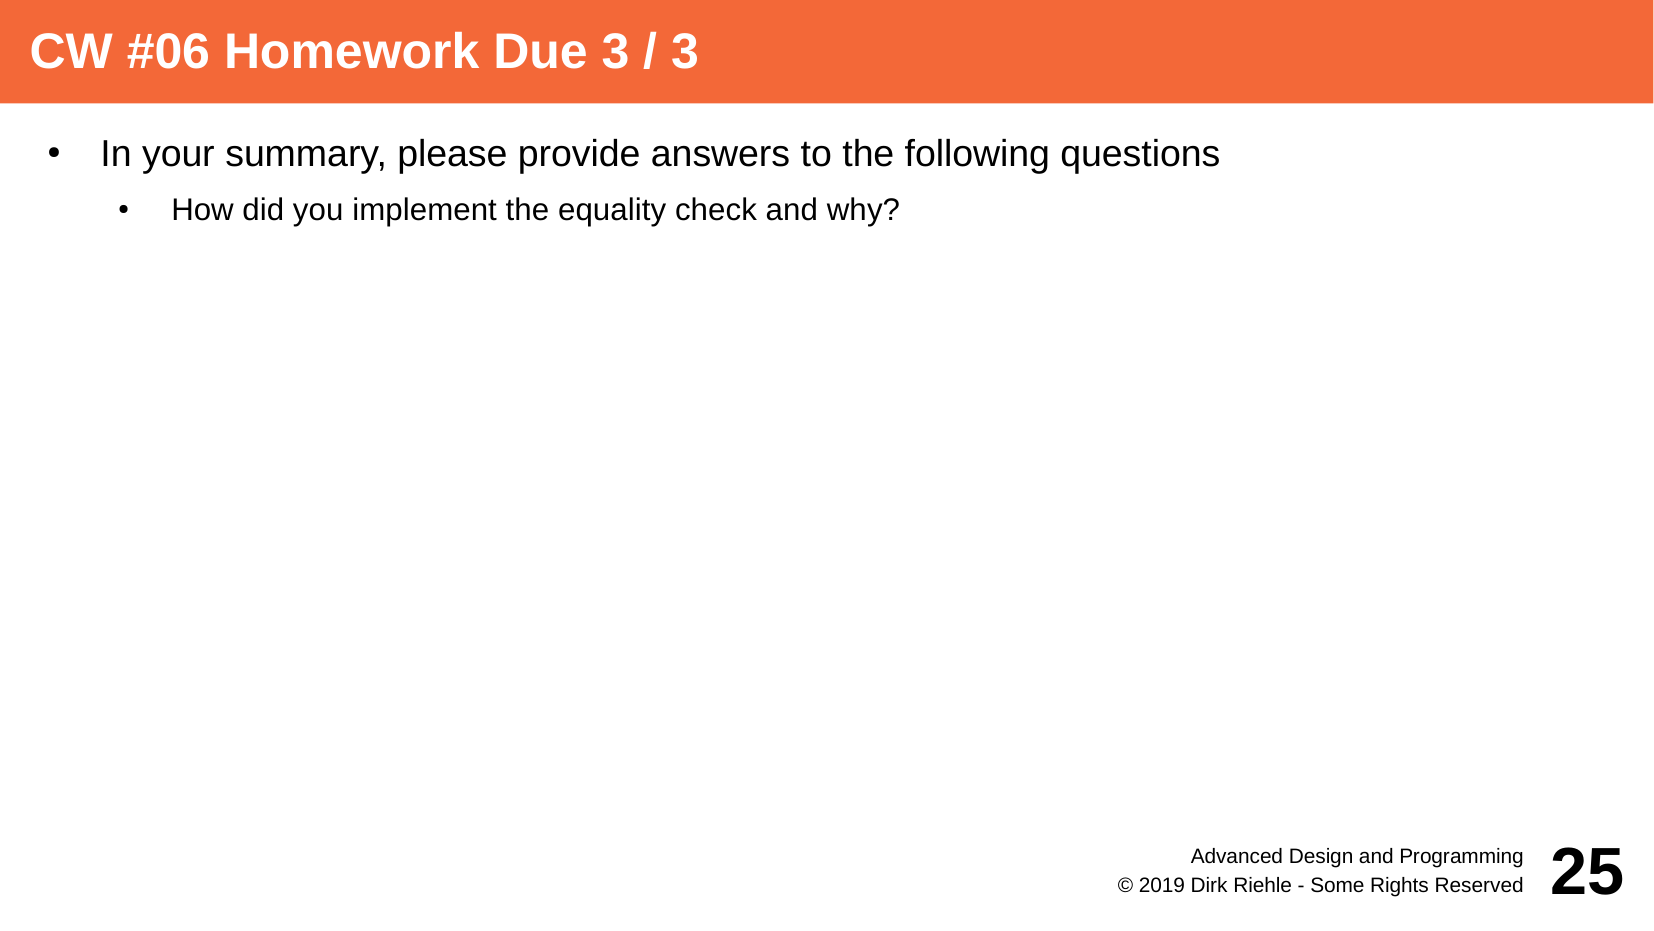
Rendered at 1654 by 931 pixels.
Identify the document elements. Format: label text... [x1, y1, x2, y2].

title CW #06 Homework Due 3 / 3 [0, 0, 1654, 104]
list In your summary, please provide answers to the following questions How did you implement the equality check and why? [29, 132, 1625, 813]
